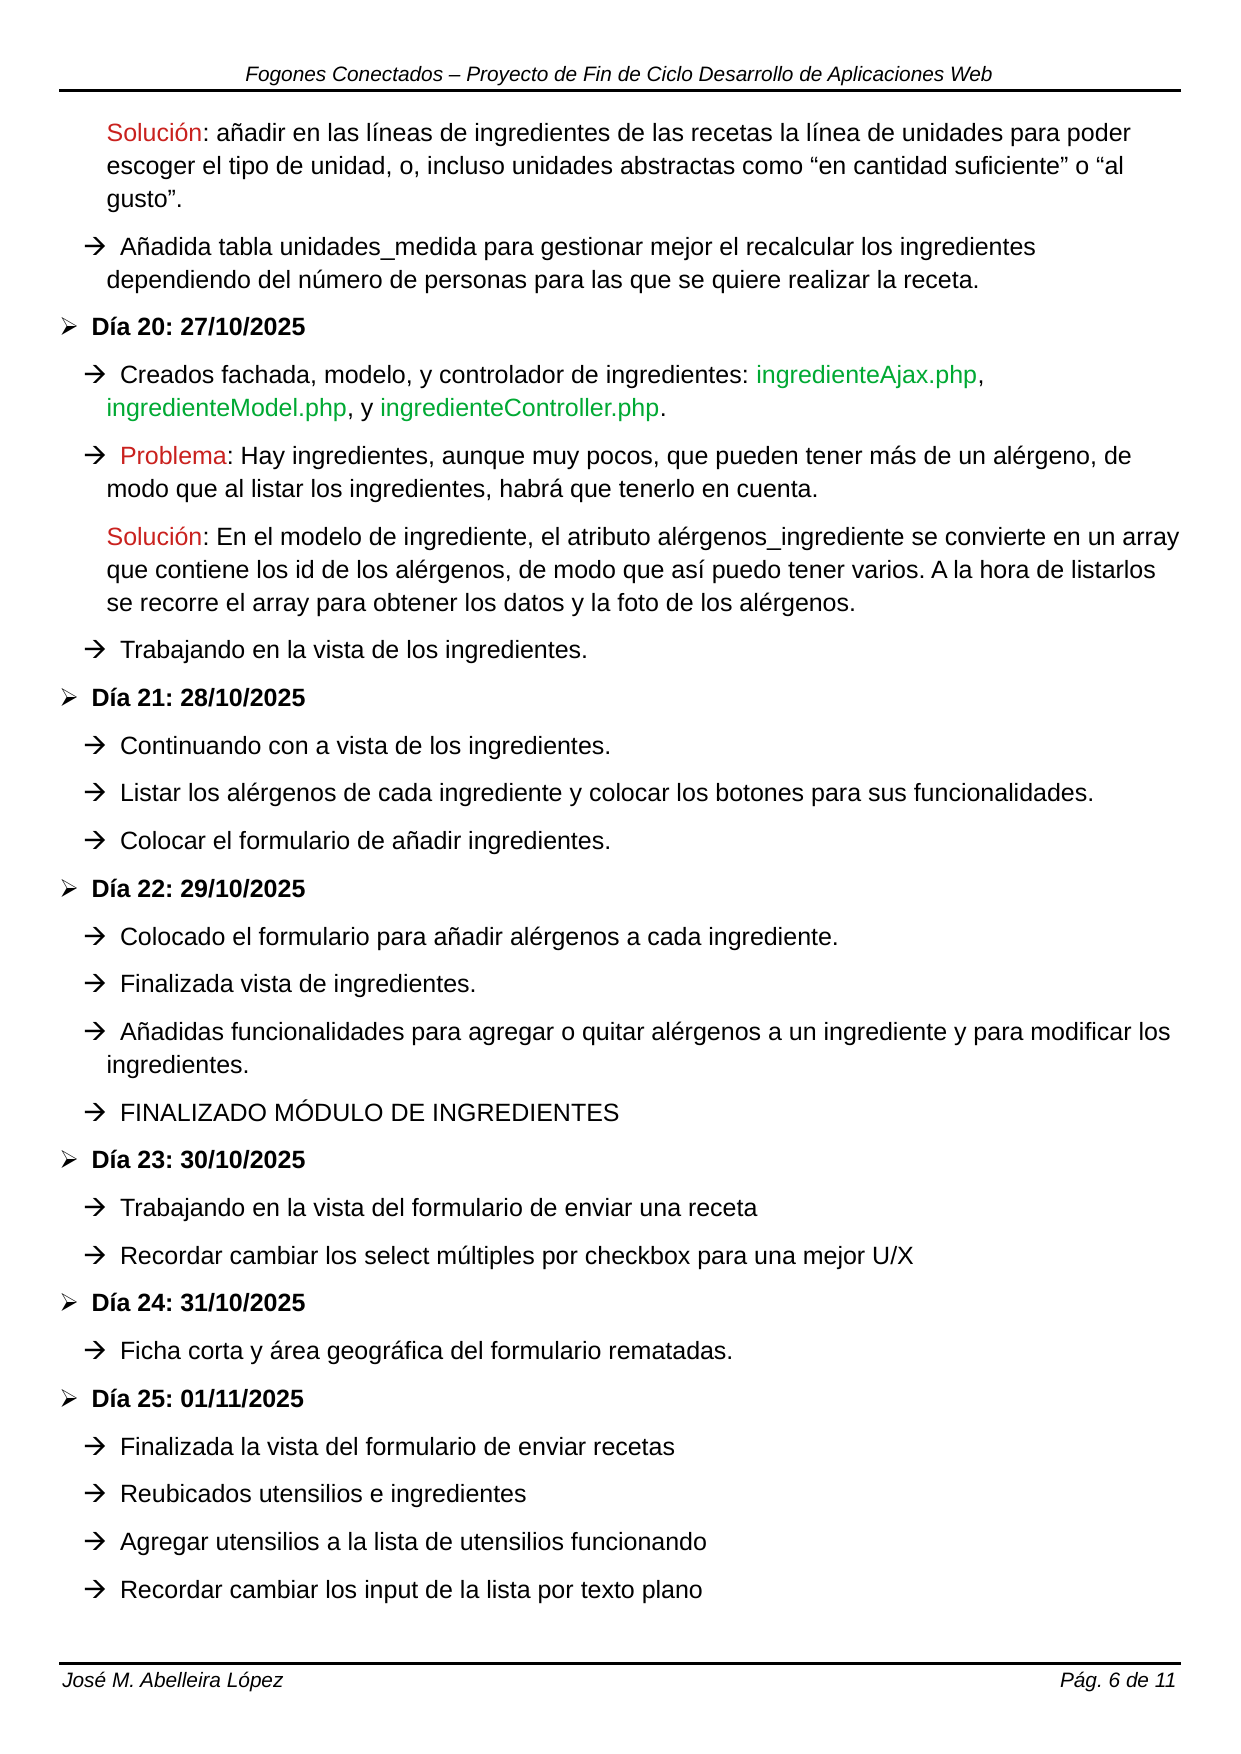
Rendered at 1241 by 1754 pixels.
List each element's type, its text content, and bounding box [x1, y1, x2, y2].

list Finalizada vista de ingredientes. [83, 969, 1181, 998]
list Solución: En el modelo de ingrediente, el atributo alérgenos_ingrediente se convierte en un array que contiene los id de los alérgenos, de modo que así puedo tener varios. A la hora de listarlos se recorre el array para obtener los datos y la foto de los alérgenos. [83, 522, 1181, 616]
list Finalizada la vista del formulario de enviar recetas [83, 1432, 1181, 1460]
list Recordar cambiar los input de la lista por texto plano [83, 1575, 1181, 1603]
list Día 25: 01/11/2025 [59, 1384, 1181, 1413]
list Día 24: 31/10/2025 [59, 1288, 1181, 1317]
list FINALIZADO MÓDULO DE INGREDIENTES [83, 1098, 1181, 1126]
list Recordar cambiar los select múltiples por checkbox para una mejor U/X [83, 1241, 1181, 1269]
list Ficha corta y área geográfica del formulario rematadas. [83, 1336, 1181, 1365]
list Colocado el formulario para añadir alérgenos a cada ingrediente. [83, 921, 1181, 950]
list Solución: añadir en las líneas de ingredientes de las recetas la línea de unidades para poder escoger el tipo de unidad, o, incluso unidades abstractas como “en cantidad suficiente” o “al gusto”. [83, 118, 1181, 213]
list Problema: Hay ingredientes, aunque muy pocos, que pueden tener más de un alérgeno, de modo que al listar los ingredientes, habrá que tenerlo en cuenta. [83, 441, 1181, 503]
list Día 21: 28/10/2025 [59, 683, 1181, 712]
list Día 20: 27/10/2025 [59, 312, 1181, 341]
list Añadida tabla unidades_medida para gestionar mejor el recalcular los ingredientes dependiendo del número de personas para las que se quiere realizar la receta. [83, 232, 1181, 293]
list Trabajando en la vista del formulario de enviar una receta [83, 1193, 1181, 1222]
list Colocar el formulario de añadir ingredientes. [83, 826, 1181, 855]
list Día 23: 30/10/2025 [59, 1145, 1181, 1174]
list Continuando con a vista de los ingredientes. [83, 731, 1181, 759]
list Trabajando en la vista de los ingredientes. [83, 635, 1181, 664]
list Listar los alérgenos de cada ingrediente y colocar los botones para sus funcionalidades. [83, 778, 1181, 807]
list Día 22: 29/10/2025 [59, 874, 1181, 903]
list Creados fachada, modelo, y controlador de ingredientes: ingredienteAjax.php, ingredienteModel.php, y ingredienteController.php. [83, 360, 1181, 422]
list Agregar utensilios a la lista de utensilios funcionando [83, 1527, 1181, 1556]
list Reubicados utensilios e ingredientes [83, 1479, 1181, 1508]
list Añadidas funcionalidades para agregar o quitar alérgenos a un ingrediente y para modificar los ingredientes. [83, 1017, 1181, 1079]
